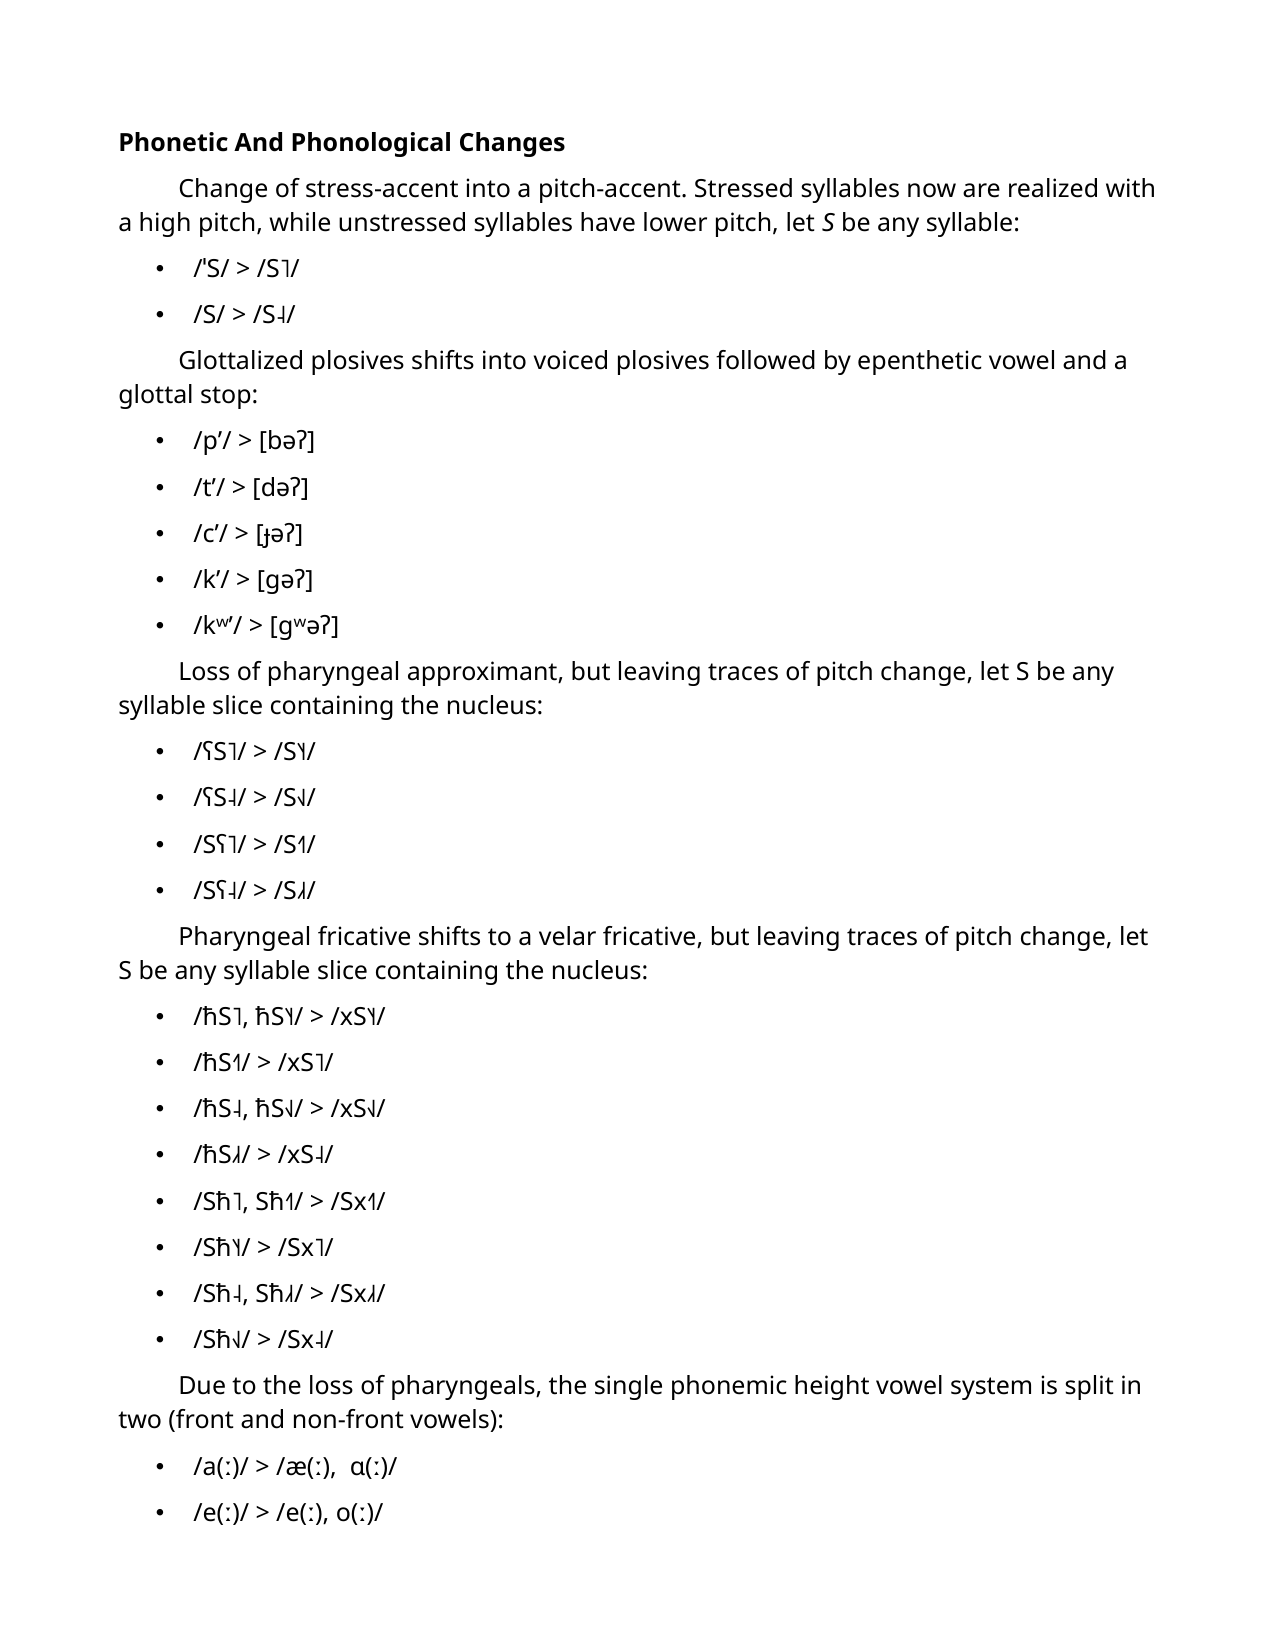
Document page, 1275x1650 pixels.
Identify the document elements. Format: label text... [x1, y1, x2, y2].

list /ħS˧˥/ > /xS˥/ [156, 1045, 1157, 1079]
list /pʼ/ > [bəʔ] [156, 423, 1157, 457]
list /Sħ˧˩/ > /Sx˨/ [156, 1322, 1157, 1356]
list /a(ː)/ > /æ(ː), ɑ(ː)/ [156, 1448, 1157, 1482]
list /Sħ˥˧/ > /Sx˥/ [156, 1229, 1157, 1263]
list /cʼ/ > [ɟəʔ] [156, 515, 1157, 549]
list /Sʕ˥/ > /S˧˥/ [156, 826, 1157, 860]
list /kʷʼ/ > [gʷəʔ] [156, 608, 1157, 642]
list /S/ > /S˨/ [156, 297, 1157, 331]
list /Sħ˨, Sħ˩˧/ > /Sx˩˧/ [156, 1276, 1157, 1310]
text Glottalized plosives shifts into voiced plosives followed by epenthetic vowel and a glottal stop: [118, 343, 1157, 411]
list /ħS˩˧/ > /xS˨/ [156, 1137, 1157, 1171]
list /Sʕ˨/ > /S˩˧/ [156, 872, 1157, 906]
list /ħS˨, ħS˧˩/ > /xS˧˩/ [156, 1091, 1157, 1125]
text Due to the loss of pharyngeals, the single phonemic height vowel system is split in two (front and non-front vowels): [118, 1368, 1157, 1436]
list /kʼ/ > [gəʔ] [156, 561, 1157, 596]
list /Sħ˥, Sħ˧˥/ > /Sx˧˥/ [156, 1183, 1157, 1217]
text Change of stress-accent into a pitch-accent. Stressed syllables now are realized with a high pitch, while unstressed syllables have lower pitch, let S be any syllable: [118, 170, 1157, 238]
list /tʼ/ > [dəʔ] [156, 469, 1157, 503]
text Phonetic And Phonological Changes [118, 124, 1157, 158]
list /ħS˥, ħS˥˧/ > /xS˥˧/ [156, 999, 1157, 1033]
list /e(ː)/ > /e(ː), o(ː)/ [156, 1494, 1157, 1528]
list /ʕS˥/ > /S˥˧/ [156, 734, 1157, 768]
text Pharyngeal fricative shifts to a velar fricative, but leaving traces of pitch change, let S be any syllable slice containing the nucleus: [118, 918, 1157, 987]
list /ʕS˨/ > /S˧˩/ [156, 780, 1157, 814]
text Loss of pharyngeal approximant, but leaving traces of pitch change, let S be any syllable slice containing the nucleus: [118, 654, 1157, 722]
list /ˈS/ > /S˥/ [156, 251, 1157, 284]
